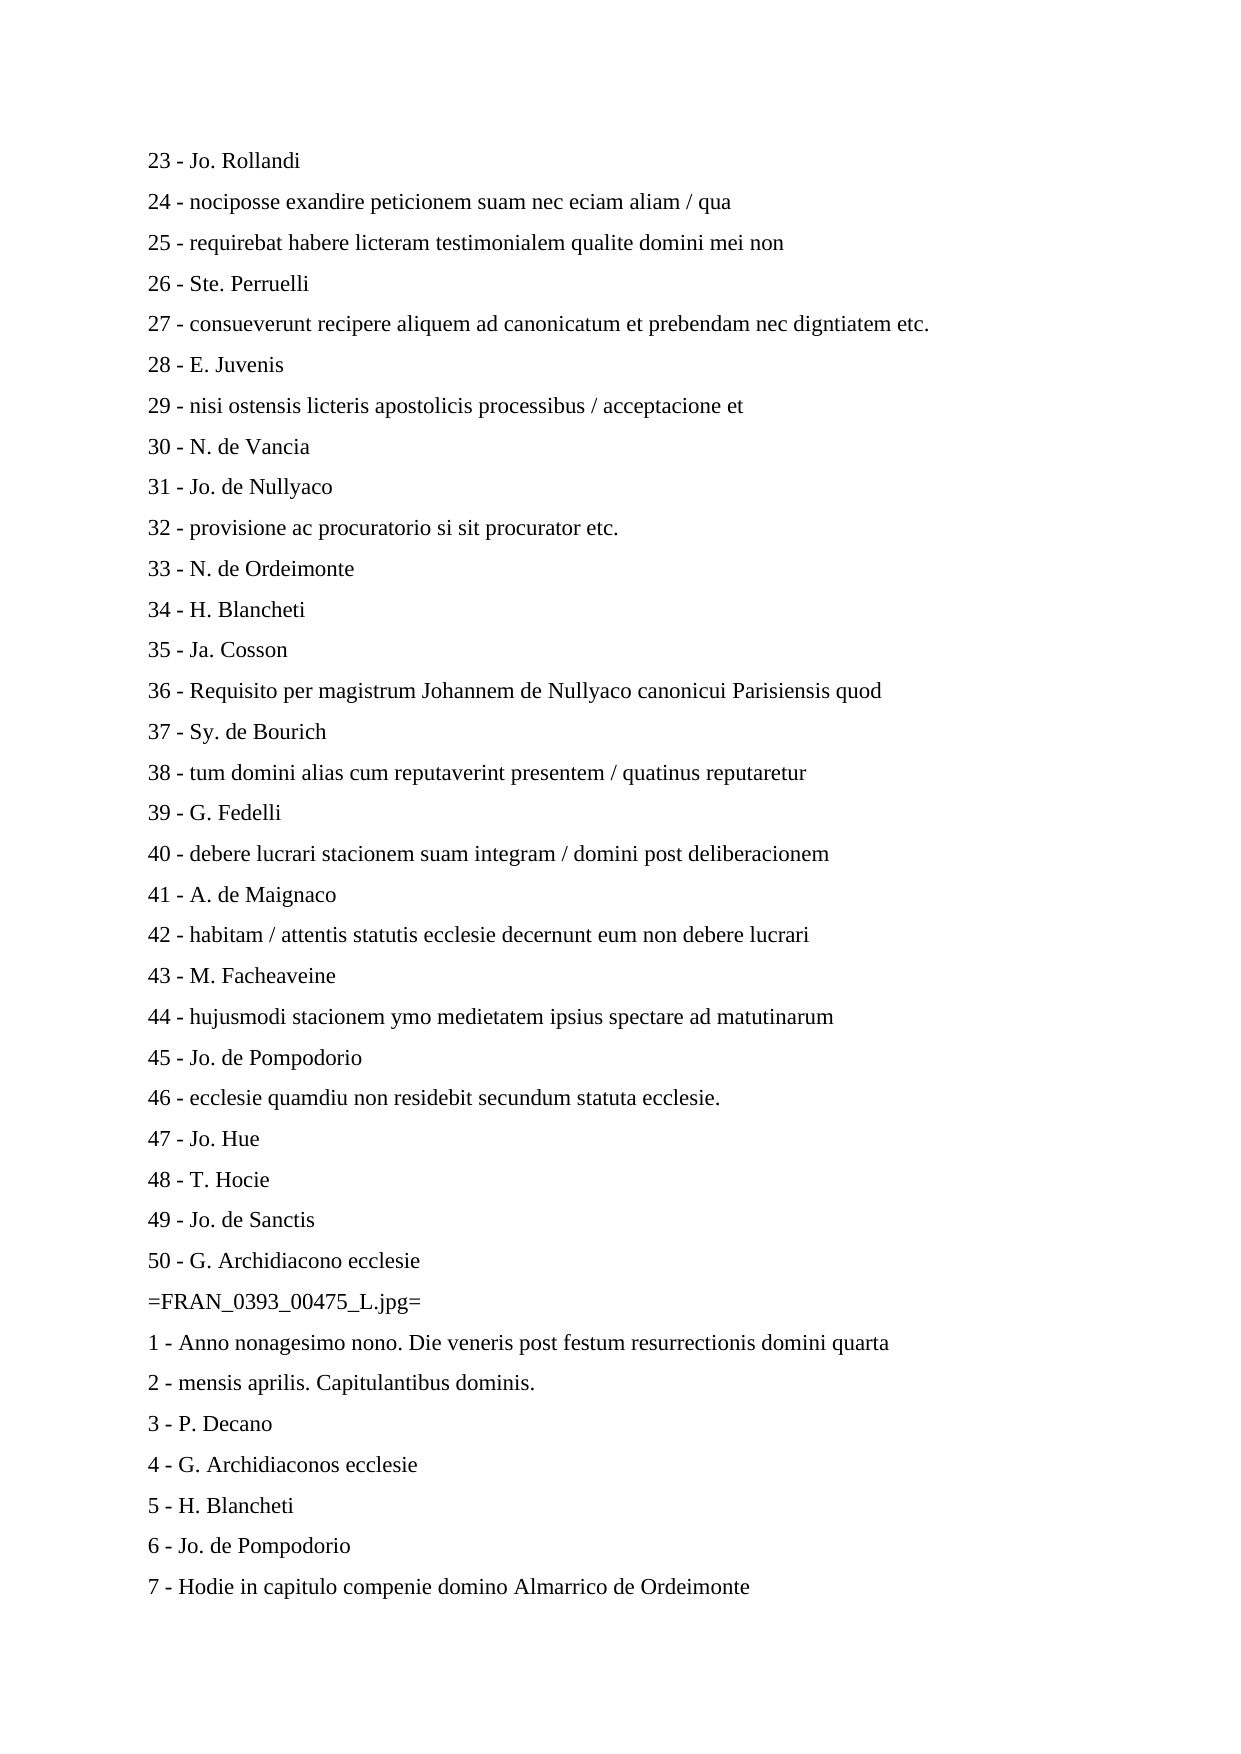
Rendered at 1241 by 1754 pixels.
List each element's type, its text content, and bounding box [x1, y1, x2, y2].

text 25 - requirebat habere licteram testimonialem qualite domini mei non [148, 229, 1093, 255]
text 31 - Jo. de Nullyaco [148, 473, 1093, 500]
text 23 - Jo. Rollandi [148, 148, 1093, 174]
text 24 - nociposse exandire peticionem suam nec eciam aliam / qua [148, 188, 1093, 215]
text 1 - Anno nonagesimo nono. Die veneris post festum resurrectionis domini quarta [148, 1329, 1093, 1355]
text 35 - Ja. Cosson [148, 636, 1093, 663]
text 3 - P. Decano [148, 1410, 1093, 1437]
text 39 - G. Fedelli [148, 799, 1093, 826]
text 47 - Jo. Hue [148, 1125, 1093, 1151]
text 28 - E. Juvenis [148, 351, 1093, 378]
text 29 - nisi ostensis licteris apostolicis processibus / acceptacione et [148, 392, 1093, 418]
text 26 - Ste. Perruelli [148, 270, 1093, 296]
text 44 - hujusmodi stacionem ymo medietatem ipsius spectare ad matutinarum [148, 1003, 1093, 1029]
text 41 - A. de Maignaco [148, 881, 1093, 907]
text 32 - provisione ac procuratorio si sit procurator etc. [148, 514, 1093, 541]
text 46 - ecclesie quamdiu non residebit secundum statuta ecclesie. [148, 1084, 1093, 1111]
text 37 - Sy. de Bourich [148, 718, 1093, 744]
text 34 - H. Blancheti [148, 596, 1093, 622]
text 43 - M. Facheaveine [148, 962, 1093, 988]
text =FRAN_0393_00475_L.jpg= [148, 1288, 1093, 1314]
text 27 - consueverunt recipere aliquem ad canonicatum et prebendam nec digntiatem etc. [148, 311, 1093, 337]
text 49 - Jo. de Sanctis [148, 1207, 1093, 1233]
text 45 - Jo. de Pompodorio [148, 1044, 1093, 1070]
text 40 - debere lucrari stacionem suam integram / domini post deliberacionem [148, 840, 1093, 866]
text 36 - Requisito per magistrum Johannem de Nullyaco canonicui Parisiensis quod [148, 677, 1093, 703]
text 6 - Jo. de Pompodorio [148, 1532, 1093, 1559]
text 33 - N. de Ordeimonte [148, 555, 1093, 581]
text 50 - G. Archidiacono ecclesie [148, 1247, 1093, 1274]
text 30 - N. de Vancia [148, 433, 1093, 459]
text 2 - mensis aprilis. Capitulantibus dominis. [148, 1369, 1093, 1396]
text 38 - tum domini alias cum reputaverint presentem / quatinus reputaretur [148, 758, 1093, 785]
text 4 - G. Archidiaconos ecclesie [148, 1451, 1093, 1477]
text 42 - habitam / attentis statutis ecclesie decernunt eum non debere lucrari [148, 921, 1093, 948]
text 5 - H. Blancheti [148, 1492, 1093, 1518]
text 7 - Hodie in capitulo compenie domino Almarrico de Ordeimonte [148, 1573, 1093, 1599]
text 48 - T. Hocie [148, 1166, 1093, 1192]
